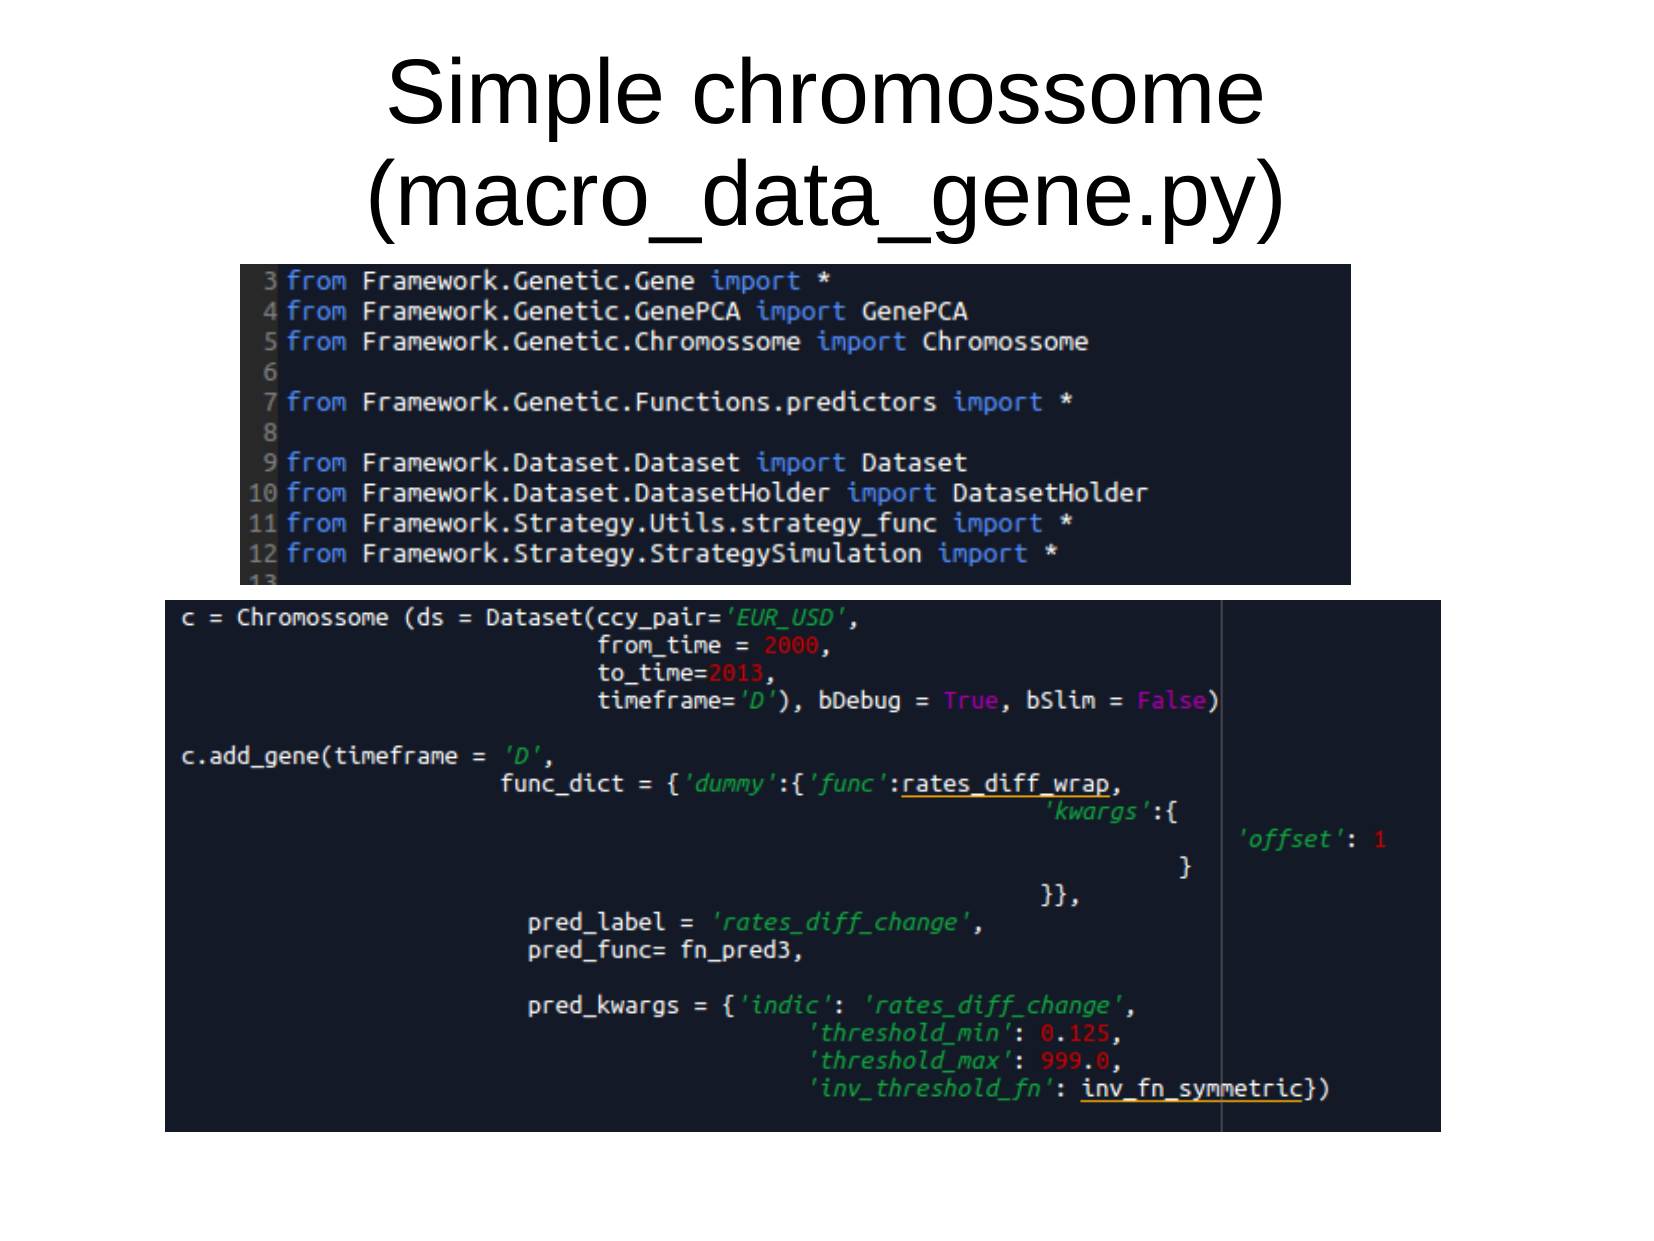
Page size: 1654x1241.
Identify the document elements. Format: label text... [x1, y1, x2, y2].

picture [240, 264, 1351, 586]
title Simple chromossome (macro_data_gene.py) [82, 39, 1571, 247]
picture [165, 600, 1441, 1132]
